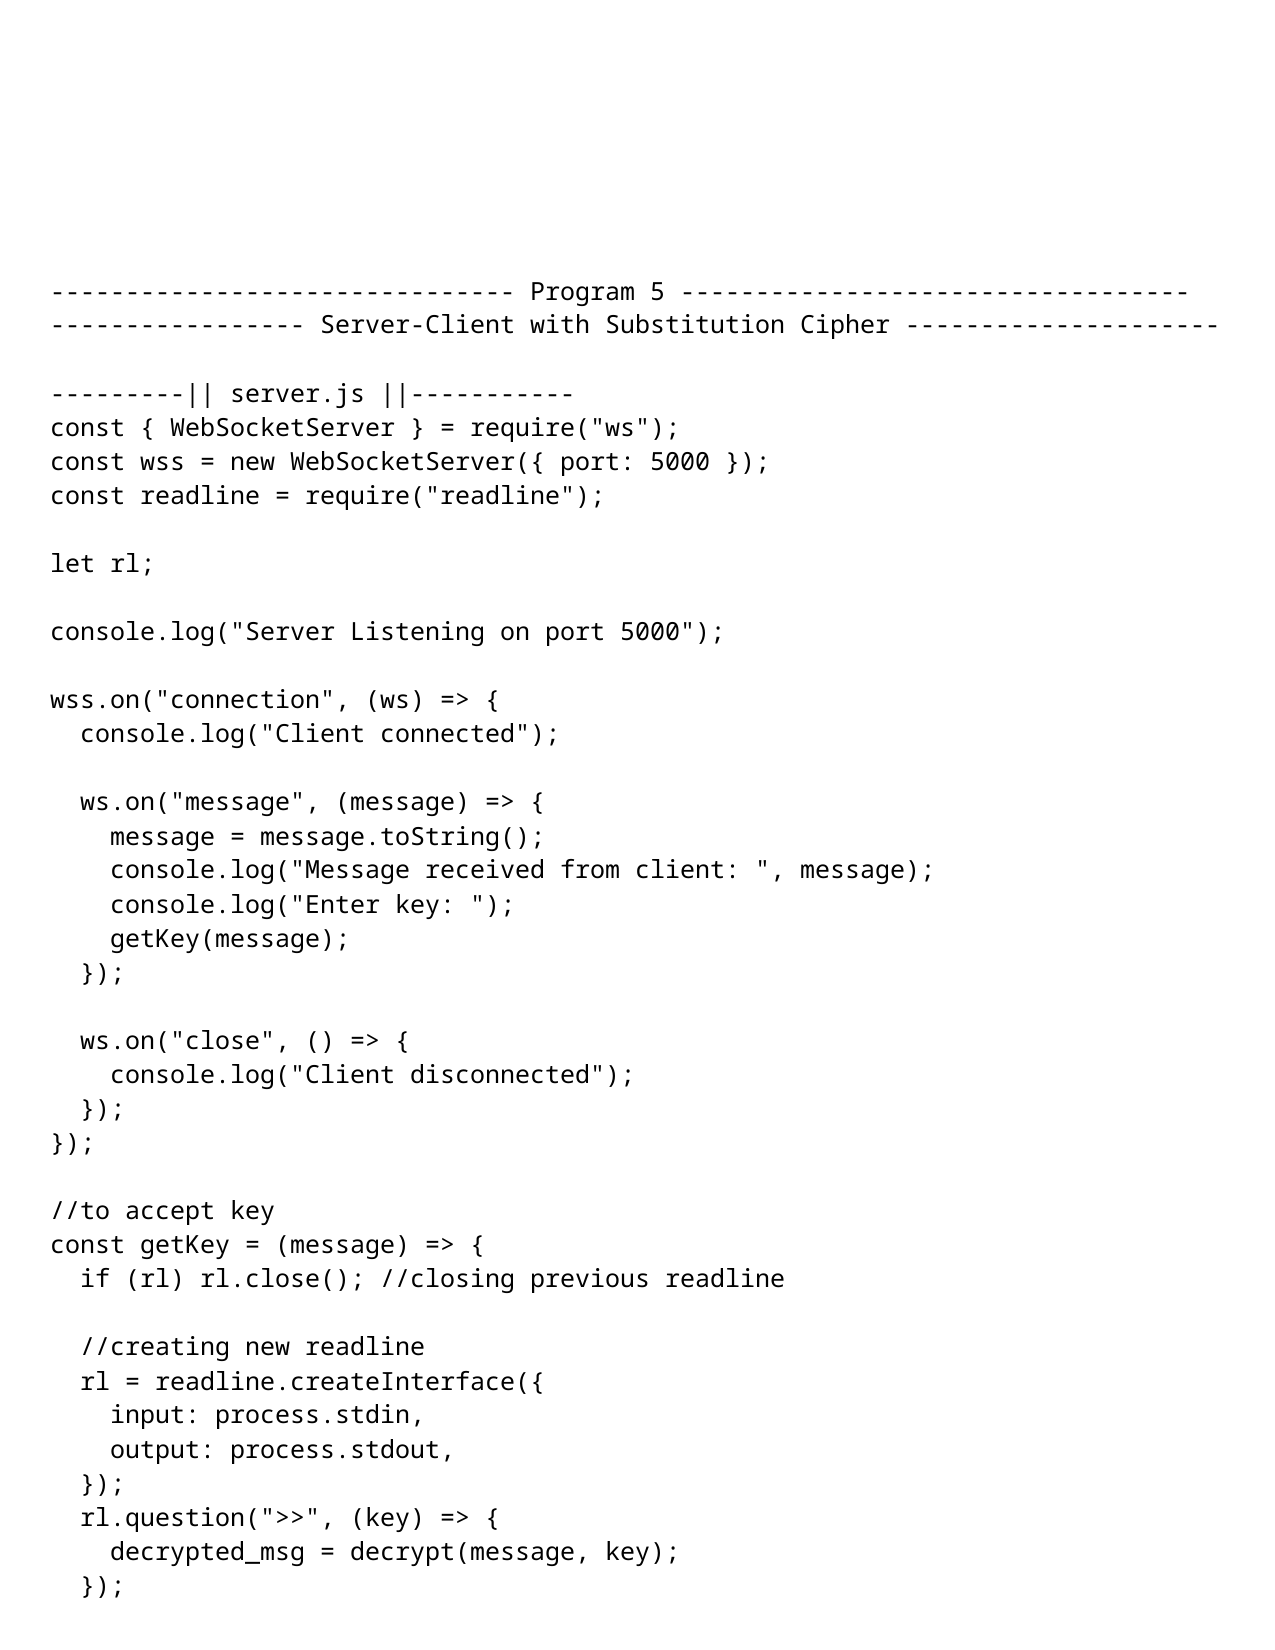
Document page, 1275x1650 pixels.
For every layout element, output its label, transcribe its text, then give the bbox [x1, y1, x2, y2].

text }); [50, 954, 1225, 988]
text const readline = require("readline"); [50, 477, 1225, 512]
text rl = readline.createInterface({ [50, 1363, 1225, 1397]
text let rl; [50, 546, 1225, 580]
text getKey(message); [50, 920, 1225, 954]
text ws.on("message", (message) => { [50, 784, 1225, 818]
text }); [50, 1125, 1225, 1159]
text ---------|| server.js ||----------- [50, 375, 1225, 409]
text ws.on("close", () => { [50, 1022, 1225, 1057]
text decrypted_msg = decrypt(message, key); [50, 1533, 1225, 1567]
text //to accept key [50, 1193, 1225, 1227]
text }); [50, 1465, 1225, 1499]
text //creating new readline [50, 1329, 1225, 1363]
text output: process.stdout, [50, 1431, 1225, 1465]
text wss.on("connection", (ws) => { [50, 682, 1225, 716]
text input: process.stdin, [50, 1397, 1225, 1431]
text }); [50, 1567, 1225, 1602]
text const getKey = (message) => { [50, 1227, 1225, 1261]
text if (rl) rl.close(); //closing previous readline [50, 1261, 1225, 1295]
text console.log("Enter key: "); [50, 886, 1225, 920]
text console.log("Message received from client: ", message); [50, 852, 1225, 886]
text ------------------------------- Program 5 ---------------------------------- [50, 273, 1225, 307]
text console.log("Client disconnected"); [50, 1057, 1225, 1091]
text }); [50, 1091, 1225, 1125]
text message = message.toString(); [50, 818, 1225, 852]
text console.log("Client connected"); [50, 716, 1225, 750]
text const wss = new WebSocketServer({ port: 5000 }); [50, 443, 1225, 477]
text console.log("Server Listening on port 5000"); [50, 614, 1225, 648]
text rl.question(">>", (key) => { [50, 1499, 1225, 1533]
text const { WebSocketServer } = require("ws"); [50, 409, 1225, 443]
text ----------------- Server-Client with Substitution Cipher --------------------- [50, 307, 1225, 341]
